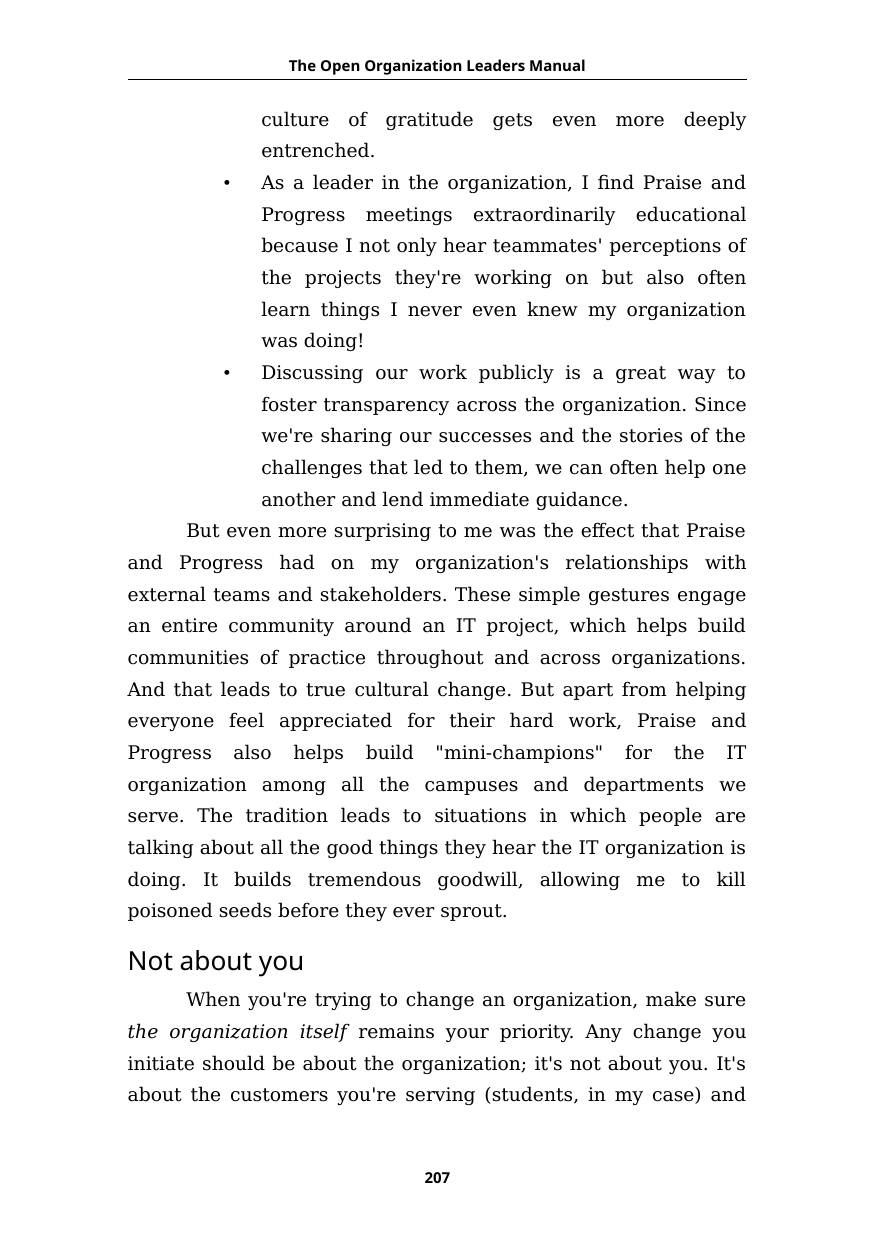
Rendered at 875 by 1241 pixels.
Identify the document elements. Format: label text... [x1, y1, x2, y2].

list As a leader in the organization, I find Praise and Progress meetings extraordinarily educational because I not only hear teammates' perceptions of the projects they're working on but also often learn things I never even knew my organization was doing! [223, 172, 747, 352]
subtitle Not about you [127, 947, 747, 977]
list culture of gratitude gets even more deeply entrenched. [223, 109, 747, 162]
text When you're trying to change an organization, make sure the organization itself remains your priority. Any change you initiate should be about the organization; it's not about you. It's about the customers you're serving (students, in my case) and [127, 989, 747, 1106]
text But even more surprising to me was the effect that Praise and Progress had on my organization's relationships with external teams and stakeholders. These simple gestures engage an entire community around an IT project, which helps build communities of practice throughout and across organizations. And that leads to true cultural change. But apart from helping everyone feel appreciated for their hard work, Praise and Progress also helps build "mini-champions" for the IT organization among all the campuses and departments we serve. The tradition leads to situations in which people are talking about all the good things they hear the IT organization is doing. It builds tremendous goodwill, allowing me to kill poisoned seeds before they ever sprout. [127, 520, 747, 922]
list Discussing our work publicly is a great way to foster transparency across the organization. Since we're sharing our successes and the stories of the challenges that led to them, we can often help one another and lend immediate guidance. [223, 362, 747, 511]
